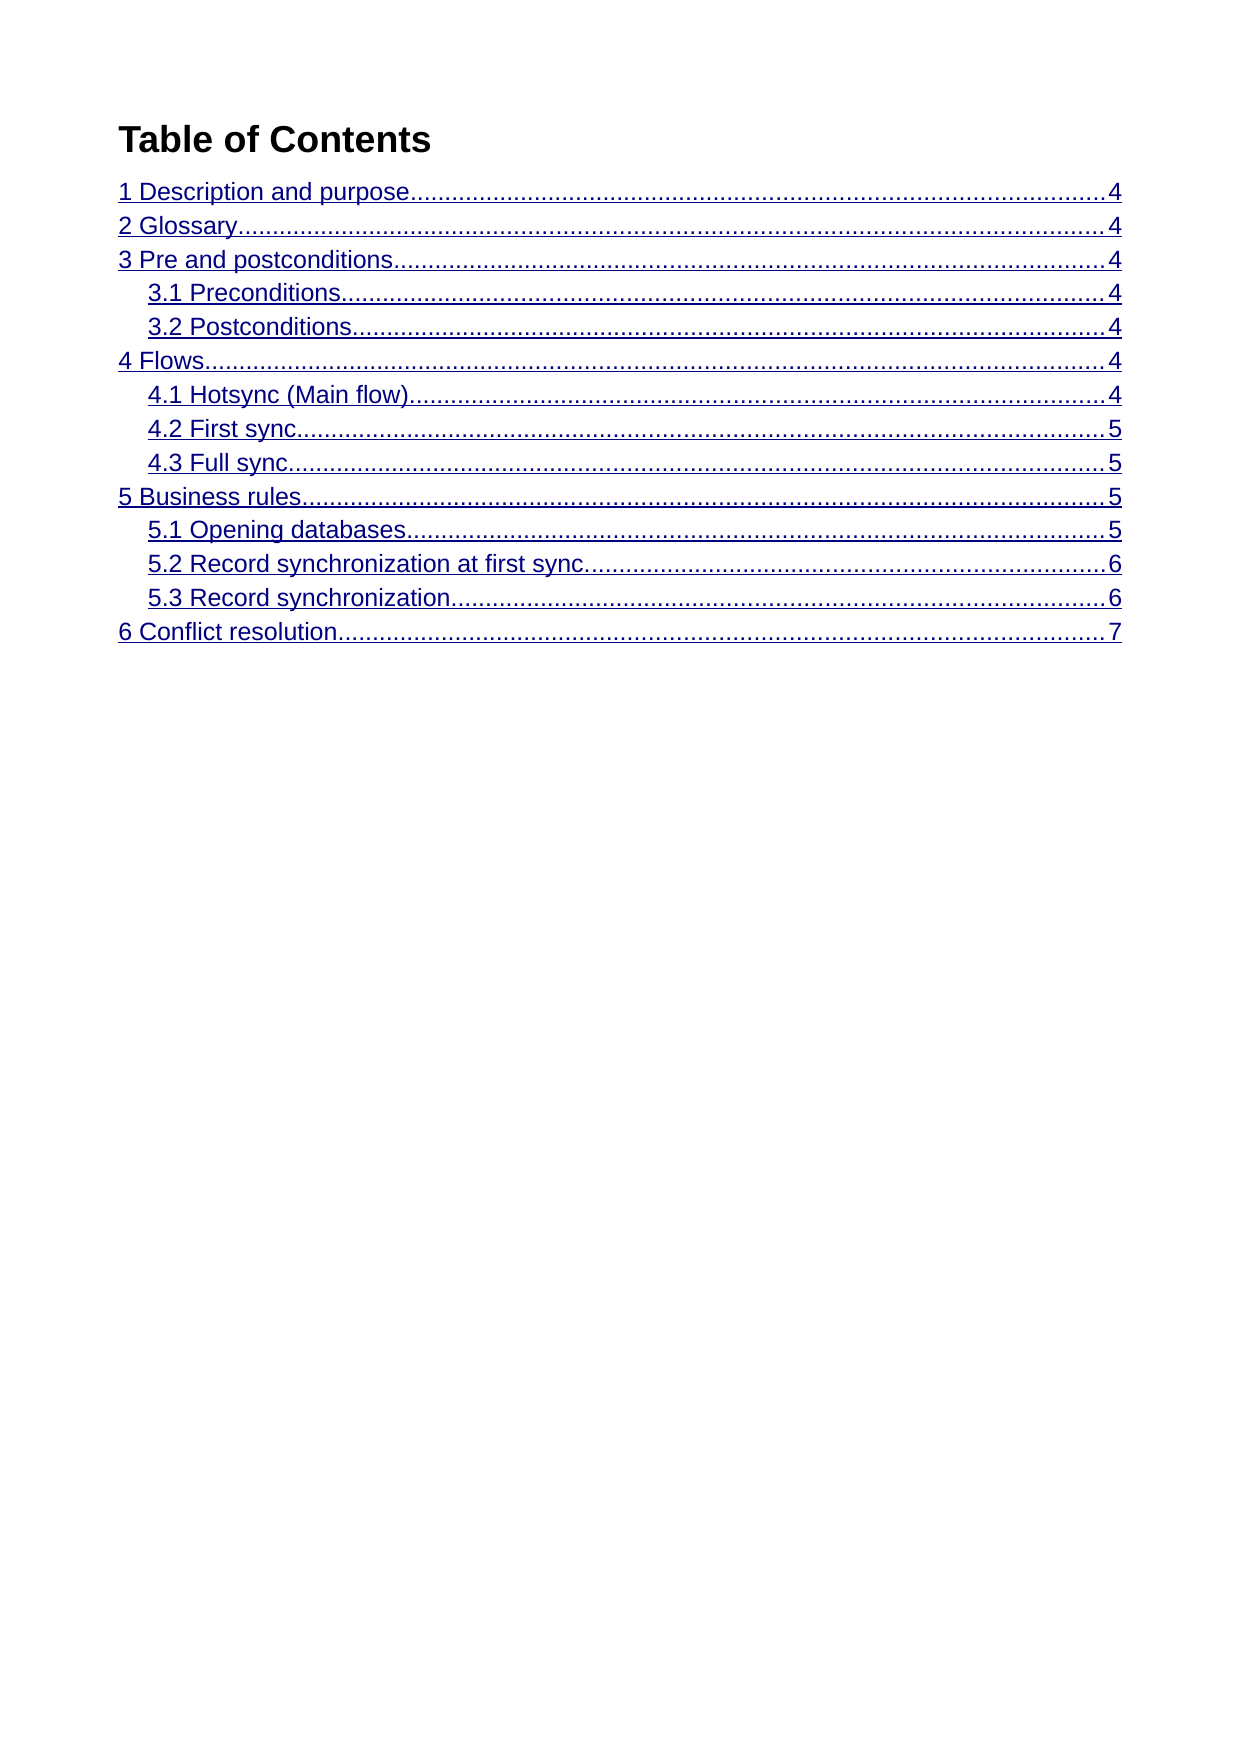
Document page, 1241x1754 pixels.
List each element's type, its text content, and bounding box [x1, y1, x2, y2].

text 6 Conflict resolution 7 [118, 618, 1122, 642]
text 3.2 Postconditions 4 [148, 313, 1122, 337]
text 5 Business rules 5 [118, 482, 1122, 506]
text 3.1 Preconditions 4 [148, 279, 1122, 303]
text 5.2 Record synchronization at first sync. 6 [148, 550, 1122, 574]
text 3 Pre and postconditions 4 [118, 245, 1122, 270]
text 2 Glossary 4 [118, 212, 1122, 236]
title Table of Contents [118, 118, 1122, 160]
text 4 Flows 4 [118, 347, 1122, 371]
text 5.3 Record synchronization 6 [148, 584, 1122, 608]
text 4.1 Hotsync (Main flow) 4 [148, 381, 1122, 405]
text 1 Description and purpose 4 [118, 178, 1122, 202]
text 4.2 First sync 5 [148, 415, 1122, 439]
text 4.3 Full sync 5 [148, 448, 1122, 473]
text 5.1 Opening databases 5 [148, 516, 1122, 540]
